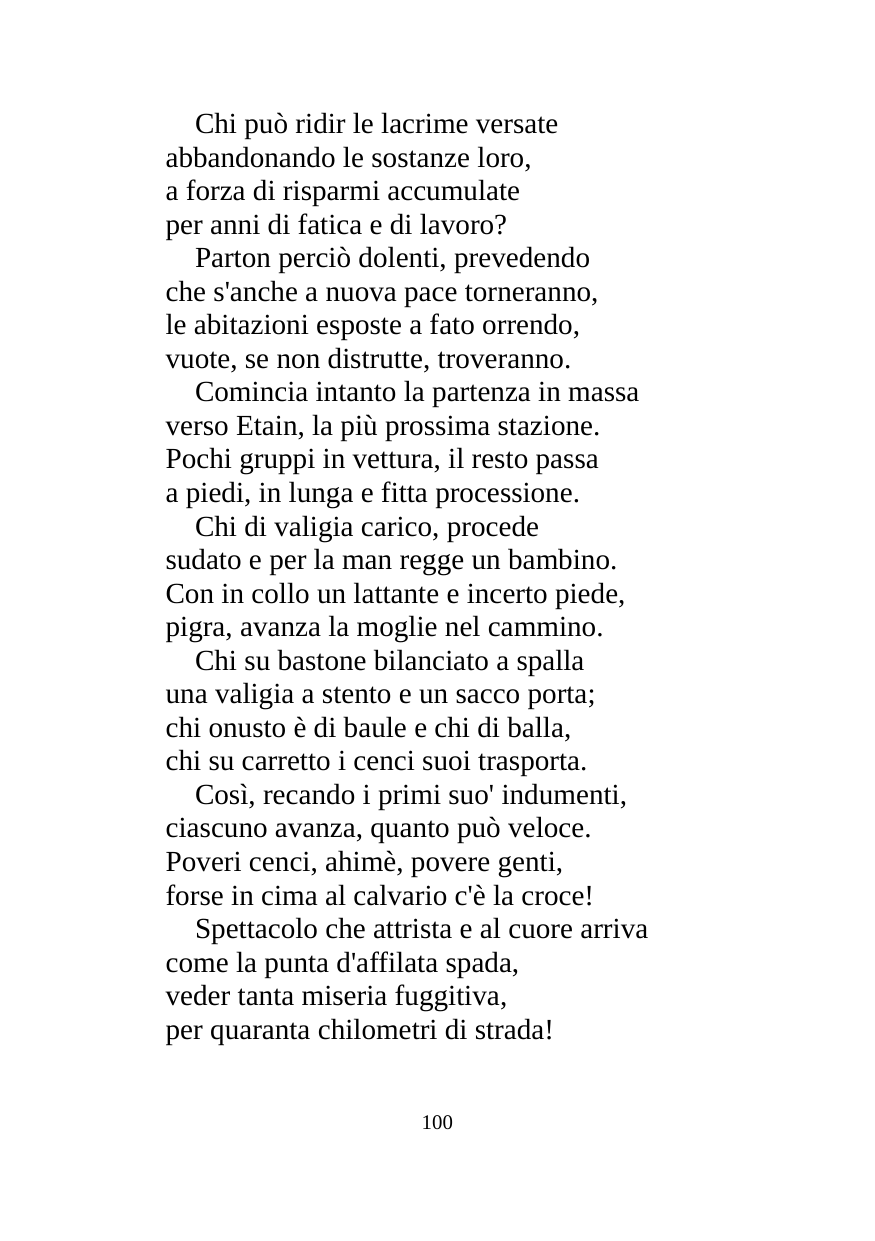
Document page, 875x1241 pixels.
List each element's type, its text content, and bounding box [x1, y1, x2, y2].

text Chi di valigia carico, procede sudato e per la man regge un bambino. Con in collo un lattante e incerto piede, pigra, avanza la moglie nel cammino. [165, 509, 768, 643]
text Parton perciò dolenti, prevedendo che s'anche a nuova pace torneranno, le abitazioni esposte a fato orrendo, vuote, se non distrutte, troveranno. [165, 240, 768, 374]
text Chi su bastone bilanciato a spalla una valigia a stento e un sacco porta; chi onusto è di baule e chi di balla, chi su carretto i cenci suoi trasporta. [165, 643, 768, 777]
text Chi può ridir le lacrime versate abbandonando le sostanze loro, a forza di risparmi accumulate per anni di fatica e di lavoro? [165, 106, 768, 240]
text Spettacolo che attrista e al cuore arriva come la punta d'affilata spada, veder tanta miseria fuggitiva, per quaranta chilometri di strada! [165, 911, 768, 1045]
text Comincia intanto la partenza in massa verso Etain, la più prossima stazione. Pochi gruppi in vettura, il resto passa a piedi, in lunga e fitta processione. [165, 374, 768, 509]
text Così, recando i primi suo' indumenti, ciascuno avanza, quanto può veloce. Poveri cenci, ahimè, povere genti, forse in cima al calvario c'è la croce! [165, 777, 768, 911]
